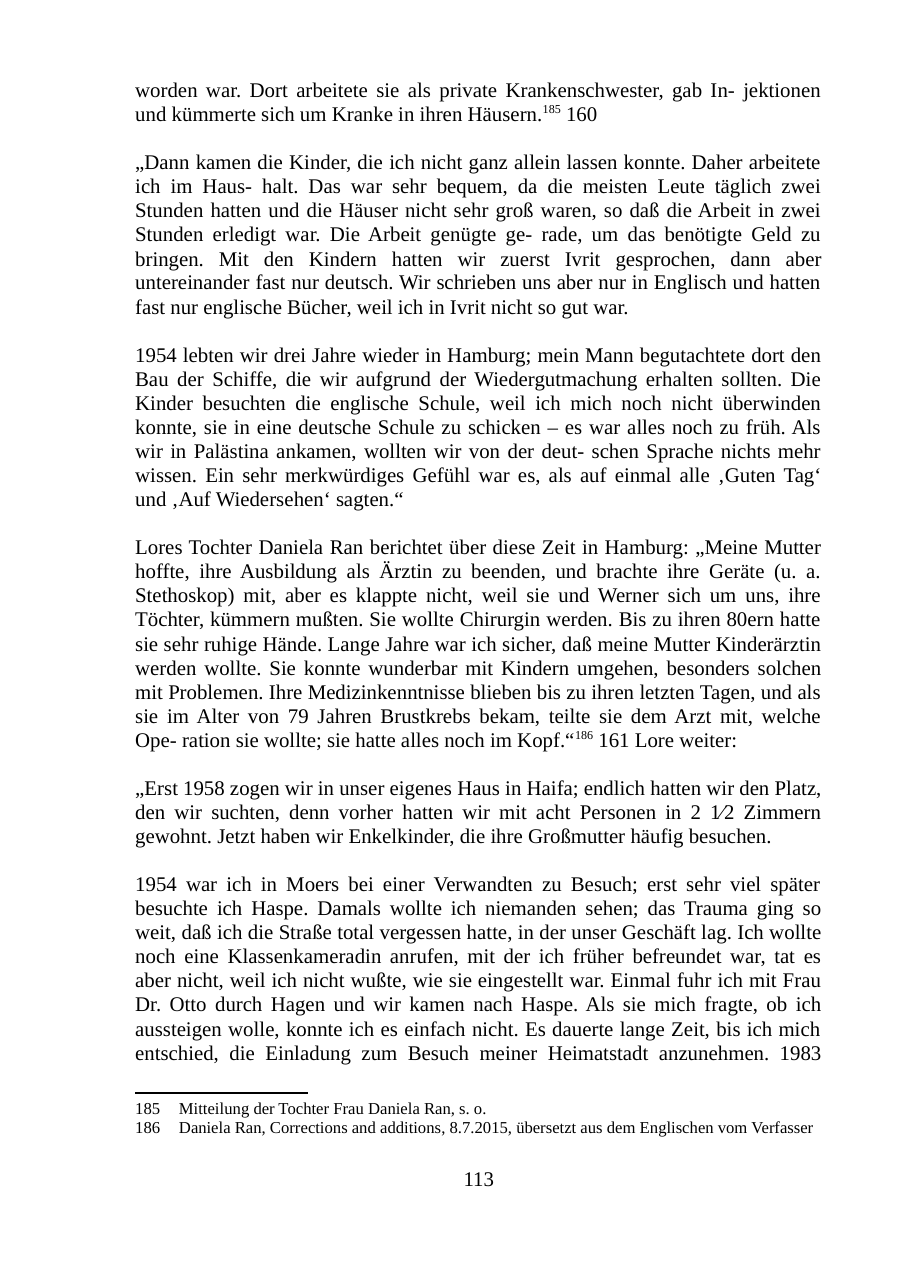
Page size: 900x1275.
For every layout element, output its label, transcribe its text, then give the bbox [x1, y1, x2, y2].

text „Dann kamen die Kinder, die ich nicht ganz allein lassen konnte. Daher arbeitete ich im Haus- halt. Das war sehr bequem, da die meisten Leute täglich zwei Stunden hatten und die Häuser nicht sehr groß waren, so daß die Arbeit in zwei Stunden erledigt war. Die Arbeit genügte ge- rade, um das benötigte Geld zu bringen. Mit den Kindern hatten wir zuerst Ivrit gesprochen, dann aber untereinander fast nur deutsch. Wir schrieben uns aber nur in Englisch und hatten fast nur englische Bücher, weil ich in Ivrit nicht so gut war. [135, 150, 822, 319]
text „Erst 1958 zogen wir in unser eigenes Haus in Haifa; endlich hatten wir den Platz, den wir suchten, denn vorher hatten wir mit acht Personen in 2 1⁄2 Zimmern gewohnt. Jetzt haben wir Enkelkinder, die ihre Großmutter häufig besuchen. [135, 776, 822, 848]
text worden war. Dort arbeitete sie als private Krankenschwester, gab In- jektionen und kümmerte sich um Kranke in ihren Häusern. 160 [135, 78, 822, 126]
text Mitteilung der Tochter Frau Daniela Ran, s. o. [135, 1099, 822, 1118]
text 1954 war ich in Moers bei einer Verwandten zu Besuch; erst sehr viel später besuchte ich Haspe. Damals wollte ich niemanden sehen; das Trauma ging so weit, daß ich die Straße total vergessen hatte, in der unser Geschäft lag. Ich wollte noch eine Klassenkameradin anrufen, mit der ich früher befreundet war, tat es aber nicht, weil ich nicht wußte, wie sie eingestellt war. Einmal fuhr ich mit Frau Dr. Otto durch Hagen und wir kamen nach Haspe. Als sie mich fragte, ob ich aussteigen wolle, konnte ich es einfach nicht. Es dauerte lange Zeit, bis ich mich entschied, die Einladung zum Besuch meiner Heimatstadt anzunehmen. 1983 [135, 872, 822, 1064]
text 1954 lebten wir drei Jahre wieder in Hamburg; mein Mann begutachtete dort den Bau der Schiffe, die wir aufgrund der Wiedergutmachung erhalten sollten. Die Kinder besuchten die englische Schule, weil ich mich noch nicht überwinden konnte, sie in eine deutsche Schule zu schicken – es war alles noch zu früh. Als wir in Palästina ankamen, wollten wir von der deut- schen Sprache nichts mehr wissen. Ein sehr merkwürdiges Gefühl war es, als auf einmal alle ‚Guten Tag‘ und ‚Auf Wiedersehen‘ sagten.“ [135, 343, 822, 511]
text Daniela Ran, Corrections and additions, 8.7.2015, übersetzt aus dem Englischen vom Verfasser [135, 1118, 822, 1137]
text Lores Tochter Daniela Ran berichtet über diese Zeit in Hamburg: „Meine Mutter hoffte, ihre Ausbildung als Ärztin zu beenden, und brachte ihre Geräte (u. a. Stethoskop) mit, aber es klappte nicht, weil sie und Werner sich um uns, ihre Töchter, kümmern mußten. Sie wollte Chirurgin werden. Bis zu ihren 80ern hatte sie sehr ruhige Hände. Lange Jahre war ich sicher, daß meine Mutter Kinderärztin werden wollte. Sie konnte wunderbar mit Kindern umgehen, besonders solchen mit Problemen. Ihre Medizinkenntnisse blieben bis zu ihren letzten Tagen, und als sie im Alter von 79 Jahren Brustkrebs bekam, teilte sie dem Arzt mit, welche Ope- ration sie wollte; sie hatte alles noch im Kopf.“ 161 Lore weiter: [135, 535, 822, 752]
